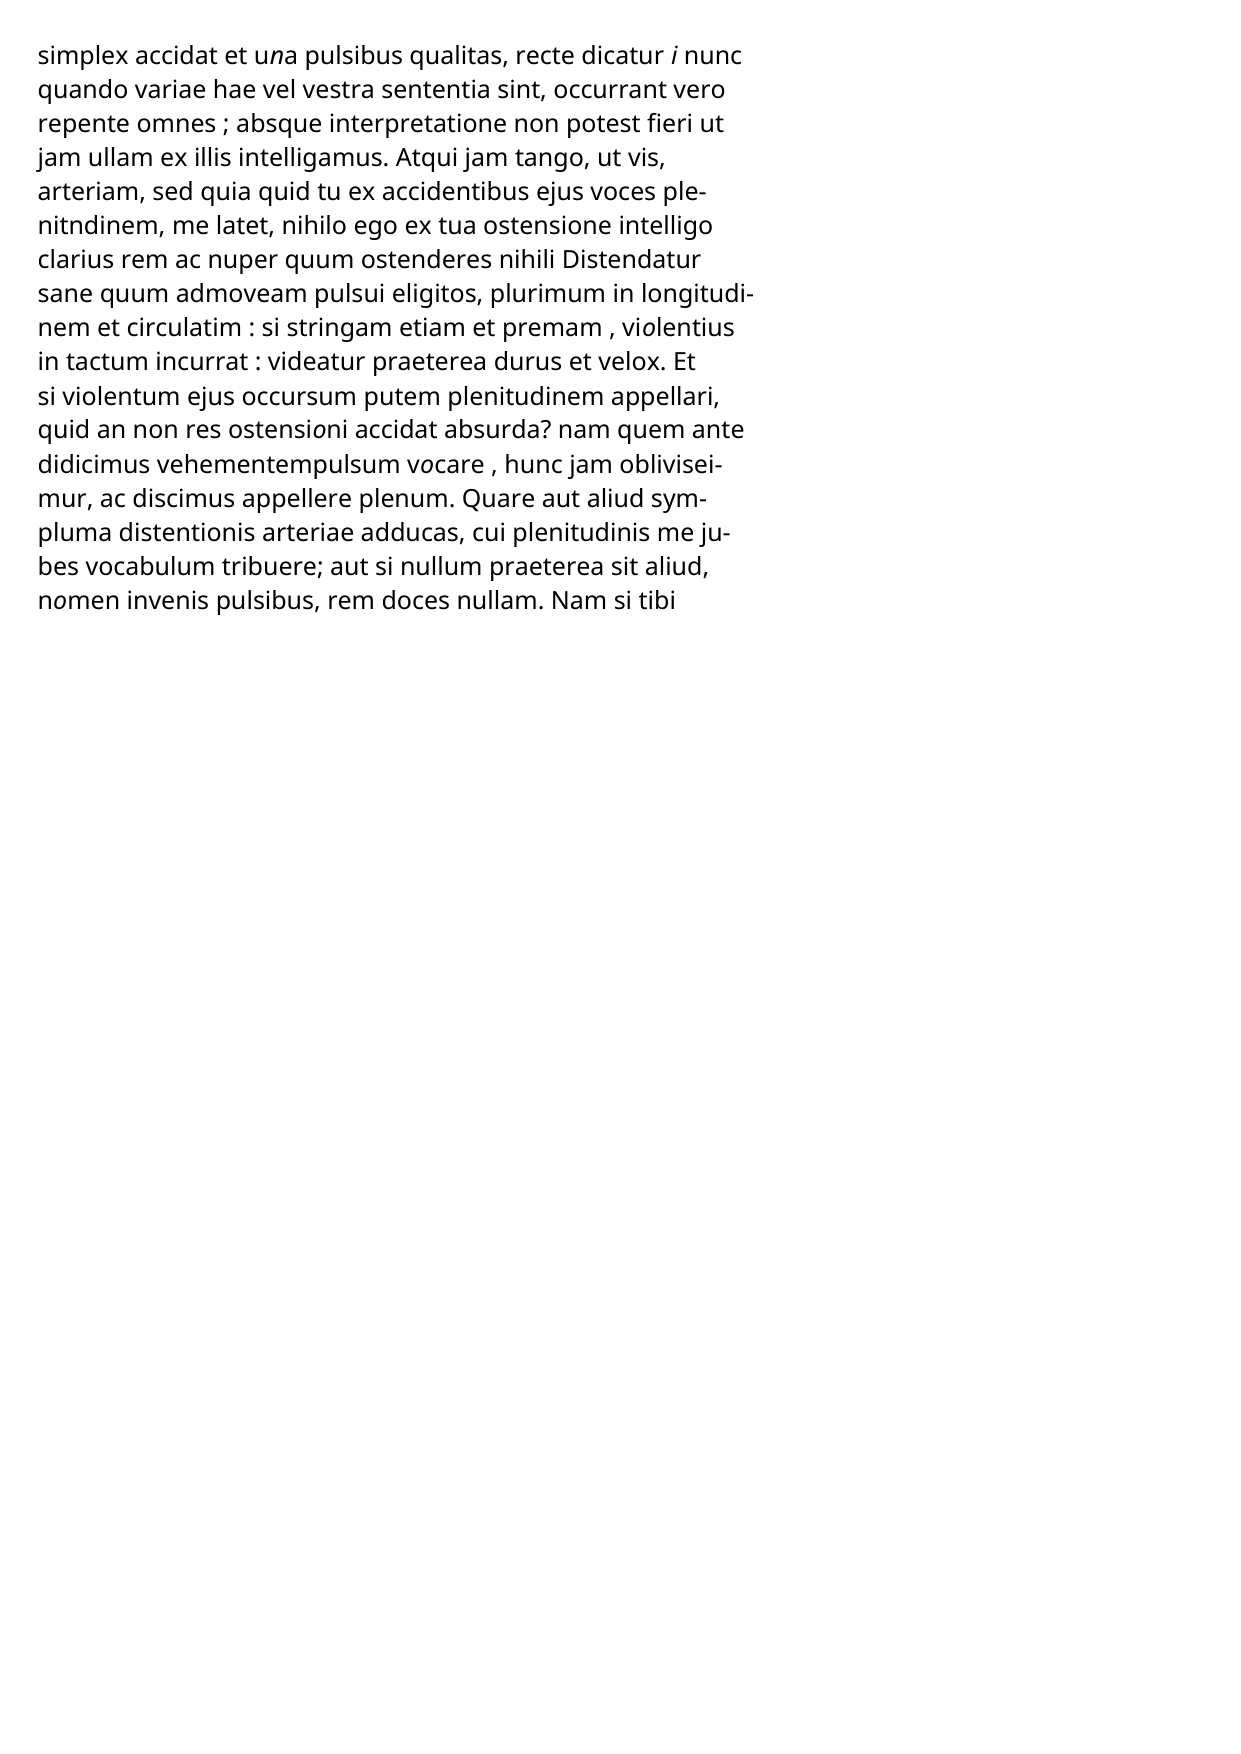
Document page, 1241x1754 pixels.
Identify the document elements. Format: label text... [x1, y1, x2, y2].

text simplex accidat et una pulsibus qualitas, recte dicatur i nunc quando variae hae vel vestra sententia sint, occurrant vero repente omnes ; absque interpretatione non potest fieri ut jam ullam ex illis intelligamus. Atqui jam tango, ut vis, arteriam, sed quia quid tu ex accidentibus ejus voces ple- nitndinem, me latet, nihilo ego ex tua ostensione intelligo clarius rem ac nuper quum ostenderes nihili Distendatur sane quum admoveam pulsui eligitos, plurimum in longitudi- nem et circulatim : si stringam etiam et premam , violentius in tactum incurrat : videatur praeterea durus et velox. Et si violentum ejus occursum putem plenitudinem appellari, quid an non res ostensioni accidat absurda? nam quem ante didicimus vehementempulsum vocare , hunc jam oblivisei- mur, ac discimus appellere plenum. Quare aut aliud sym- pluma distentionis arteriae adducas, cui plenitudinis me ju- bes vocabulum tribuere; aut si nullum praeterea sit aliud, nomen invenis pulsibus, rem doces nullam. Nam si tibi [37, 37, 1203, 617]
